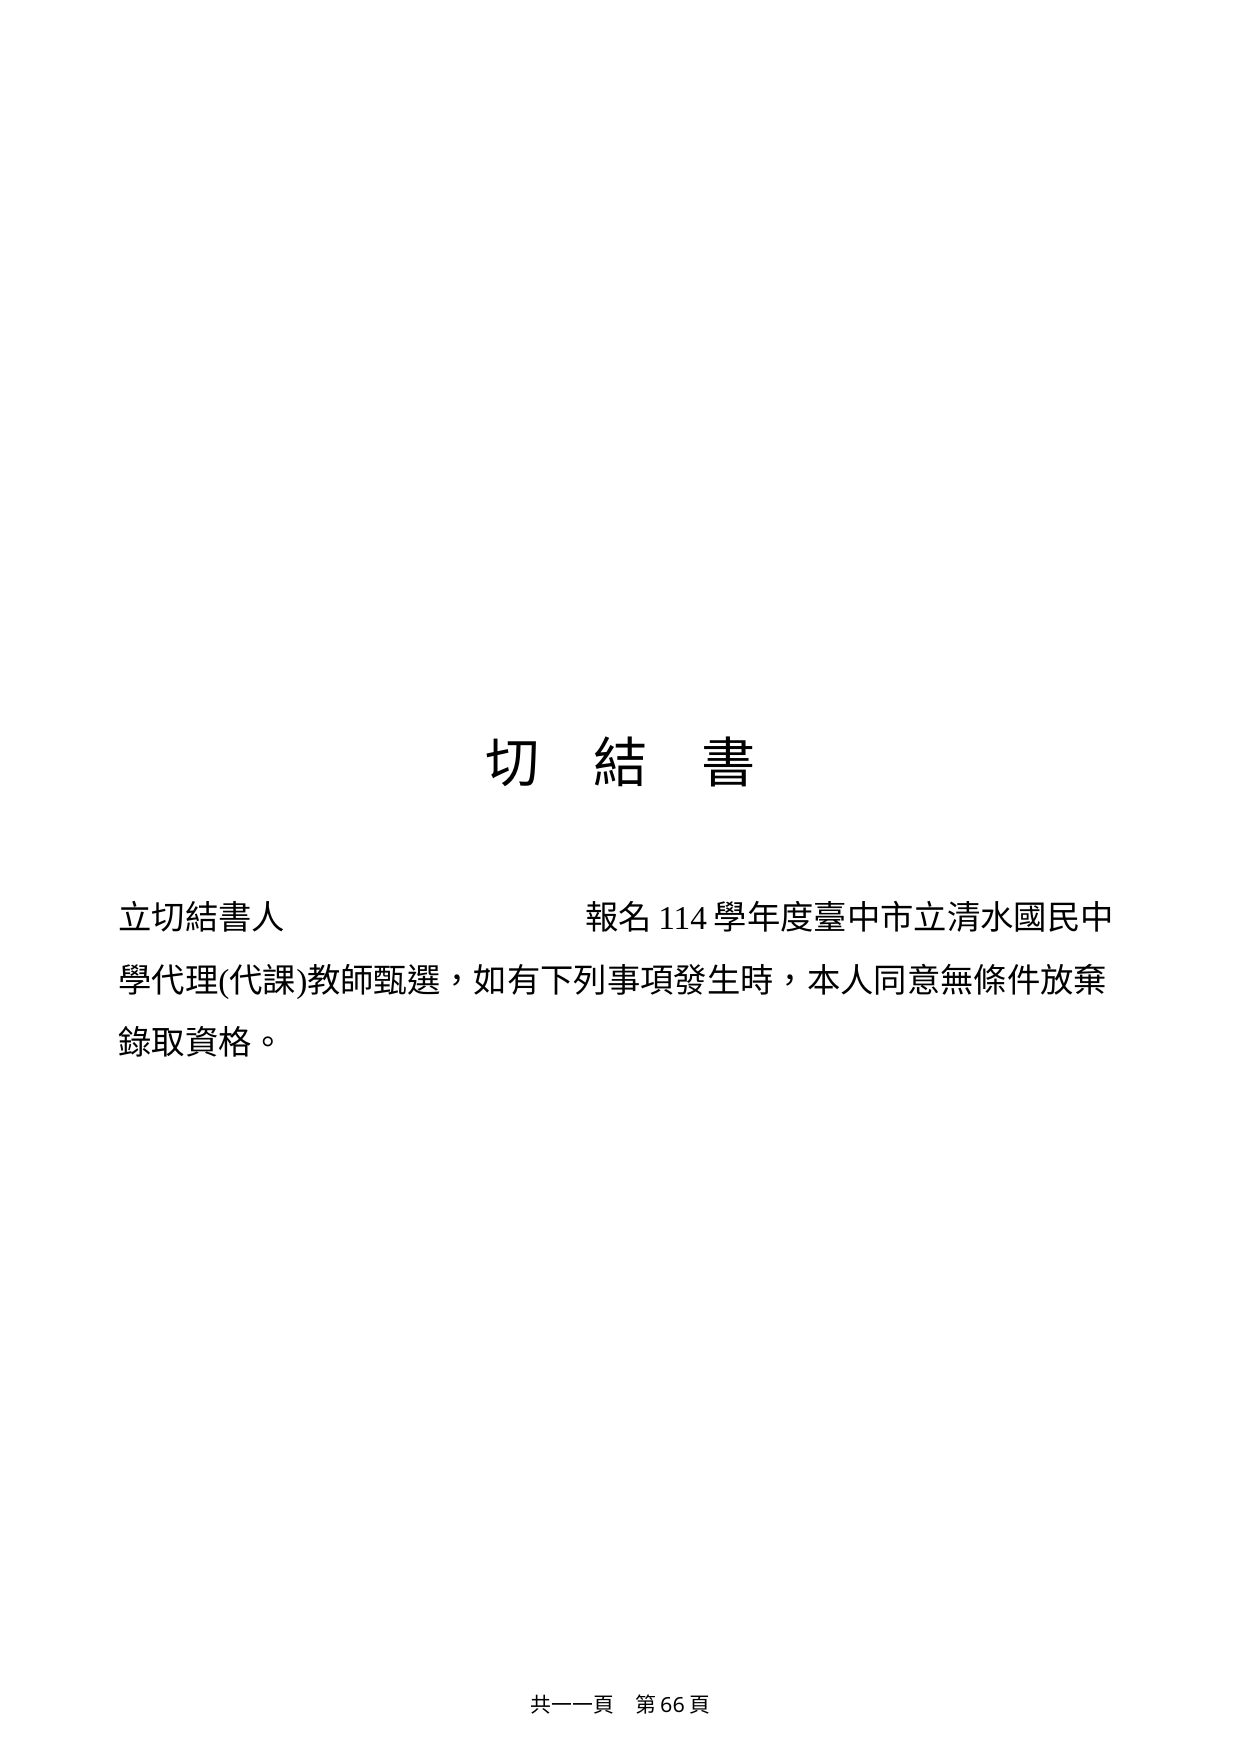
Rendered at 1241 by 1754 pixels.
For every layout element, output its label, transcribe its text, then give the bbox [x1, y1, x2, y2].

text 立切結書人 報名114學年度臺中市立清水國民中學代理(代課)教師甄選，如有下列事項發生時，本人同意無條件放棄錄取資格。 [118, 874, 1122, 1061]
text 切 結 書 [118, 686, 1122, 811]
